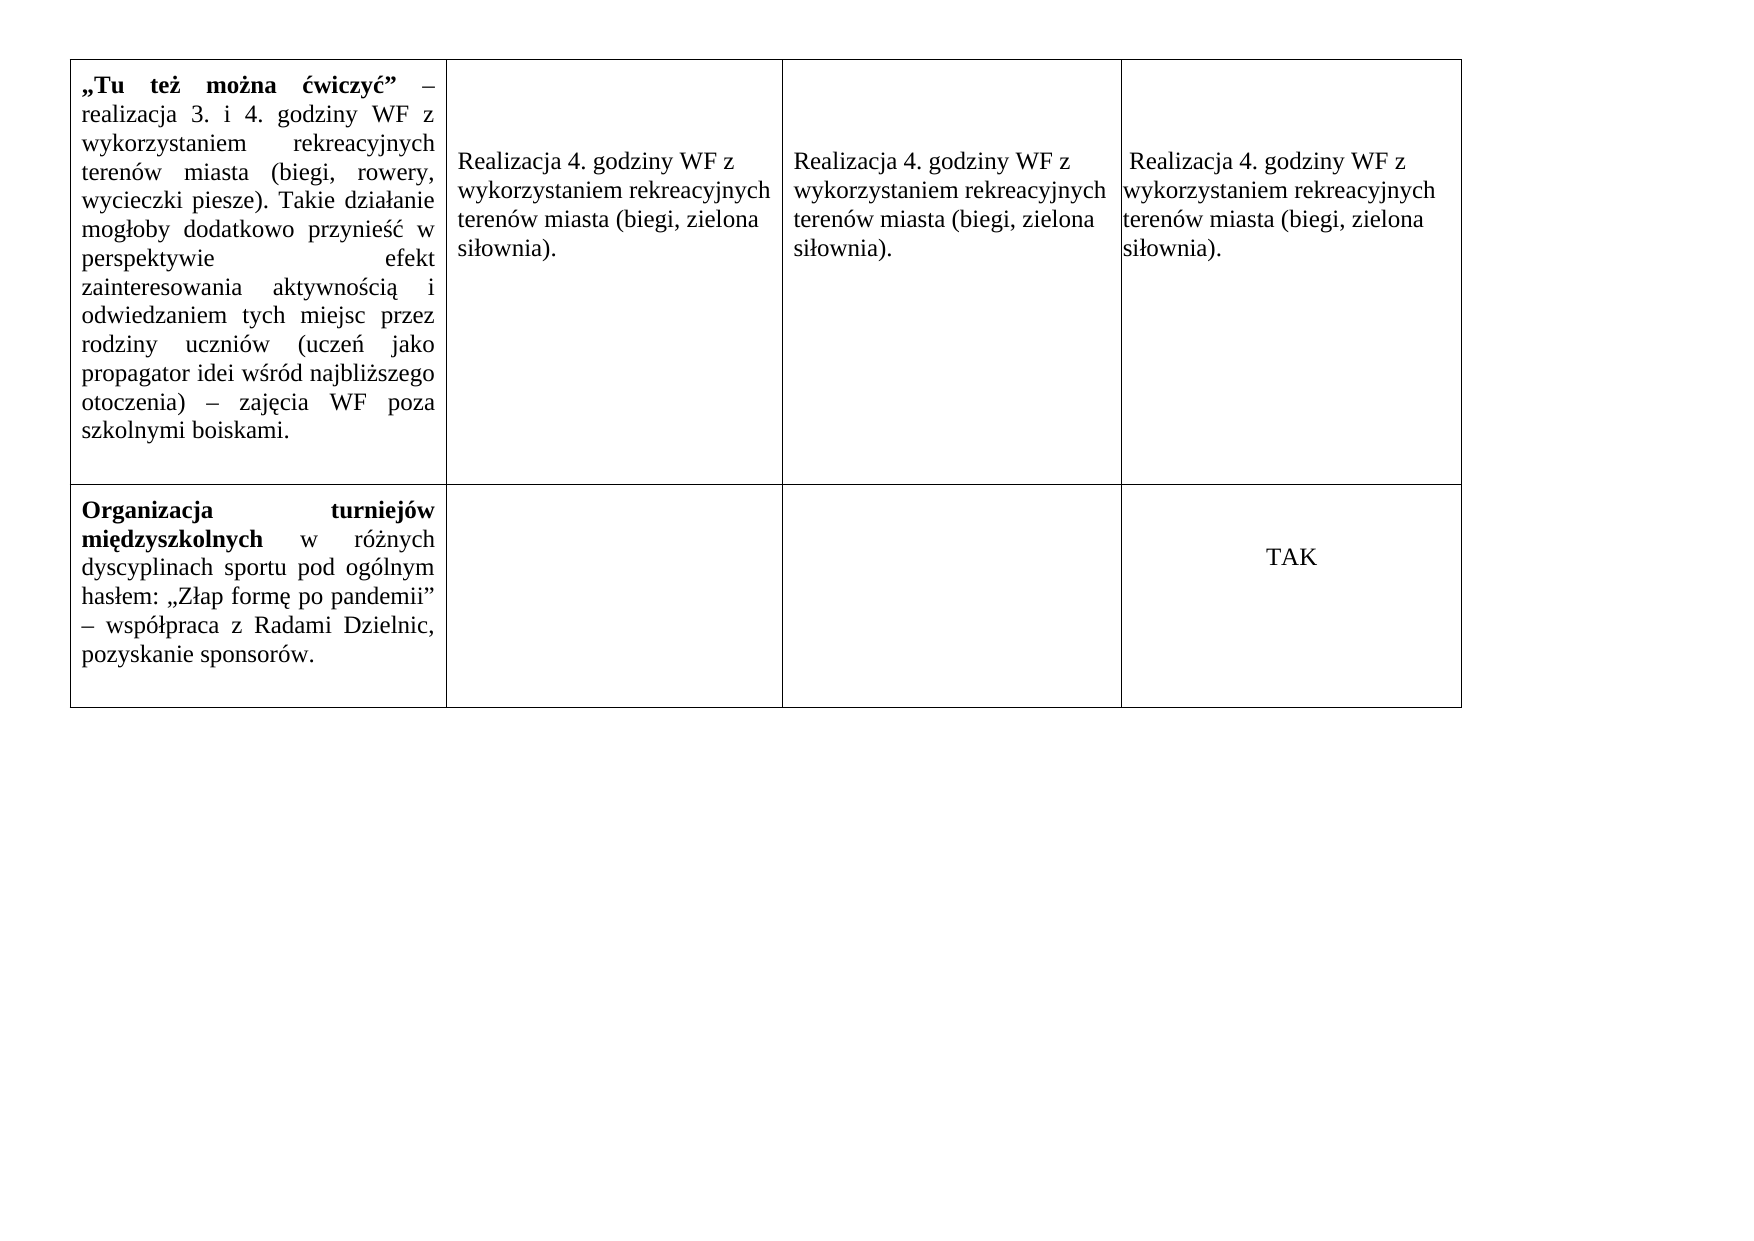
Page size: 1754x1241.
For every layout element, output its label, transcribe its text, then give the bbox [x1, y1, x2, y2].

table_cell TAK [1122, 485, 1461, 707]
table_cell „Tu też można ćwiczyć” – realizacja 3. i 4. godziny WF z wykorzystaniem rekreacyjnych terenów miasta (biegi, rowery, wycieczki piesze). Takie działanie mogłoby dodatkowo przynieść w perspektywie efekt zainteresowania aktywnością i odwiedzaniem tych miejsc przez rodziny uczniów (uczeń jako propagator idei wśród najbliższego otoczenia) – zajęcia WF poza szkolnymi boiskami. [71, 60, 446, 483]
table_cell Realizacja 4. godziny WF z wykorzystaniem rekreacyjnych terenów miasta (biegi, zielona siłownia). [1122, 60, 1461, 483]
table_cell Realizacja 4. godziny WF z wykorzystaniem rekreacyjnych terenów miasta (biegi, zielona siłownia). [447, 60, 782, 483]
table_cell Organizacja turniejów międzyszkolnych w różnych dyscyplinach sportu pod ogólnym hasłem: „Złap formę po pandemii” – współpraca z Radami Dzielnic, pozyskanie sponsorów. [71, 485, 446, 707]
table_cell Realizacja 4. godziny WF z wykorzystaniem rekreacyjnych terenów miasta (biegi, zielona siłownia). [783, 60, 1121, 483]
table_cell [447, 485, 782, 707]
table_cell [783, 485, 1121, 707]
